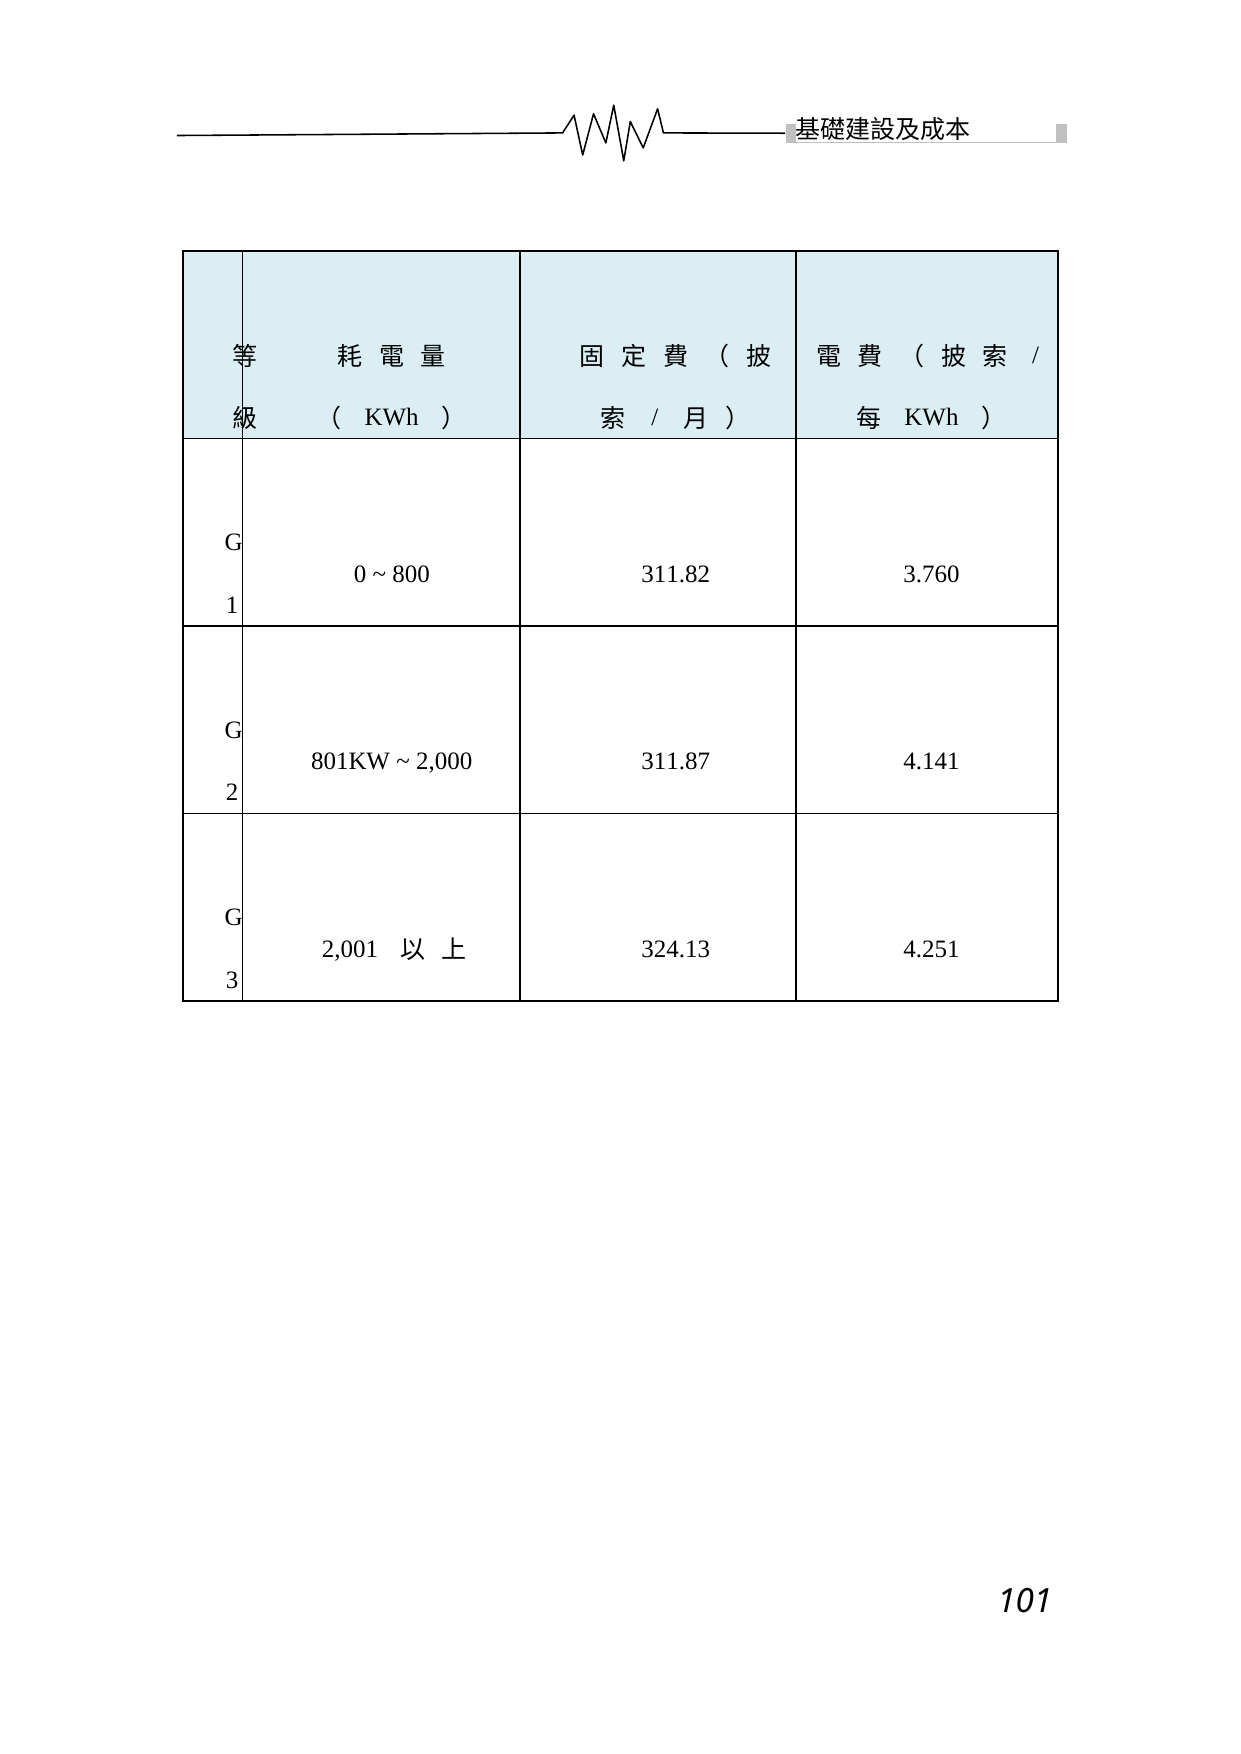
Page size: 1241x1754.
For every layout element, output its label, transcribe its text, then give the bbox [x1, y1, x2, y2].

table_cell 2,001以上 [243, 814, 519, 1000]
table_cell G1 [184, 439, 242, 625]
table_cell G3 [184, 814, 242, 1000]
table_cell 311.82 [521, 439, 795, 625]
table_cell G2 [184, 627, 242, 813]
table_cell 0 ~ 800 [243, 439, 519, 625]
table_cell 801KW ~ 2,000 [243, 627, 519, 813]
table_cell 324.13 [521, 814, 795, 1000]
table_cell 311.87 [521, 627, 795, 813]
table_header 固定費（披索/月） [521, 252, 795, 438]
table_cell 4.251 [797, 814, 1057, 1000]
table_header 電費（披索/每KWh） [797, 252, 1057, 438]
table_cell 4.141 [797, 627, 1057, 813]
table_header 等級 [184, 252, 242, 438]
table_header 耗電量（KWh） [243, 252, 519, 438]
table_cell 3.760 [797, 439, 1057, 625]
